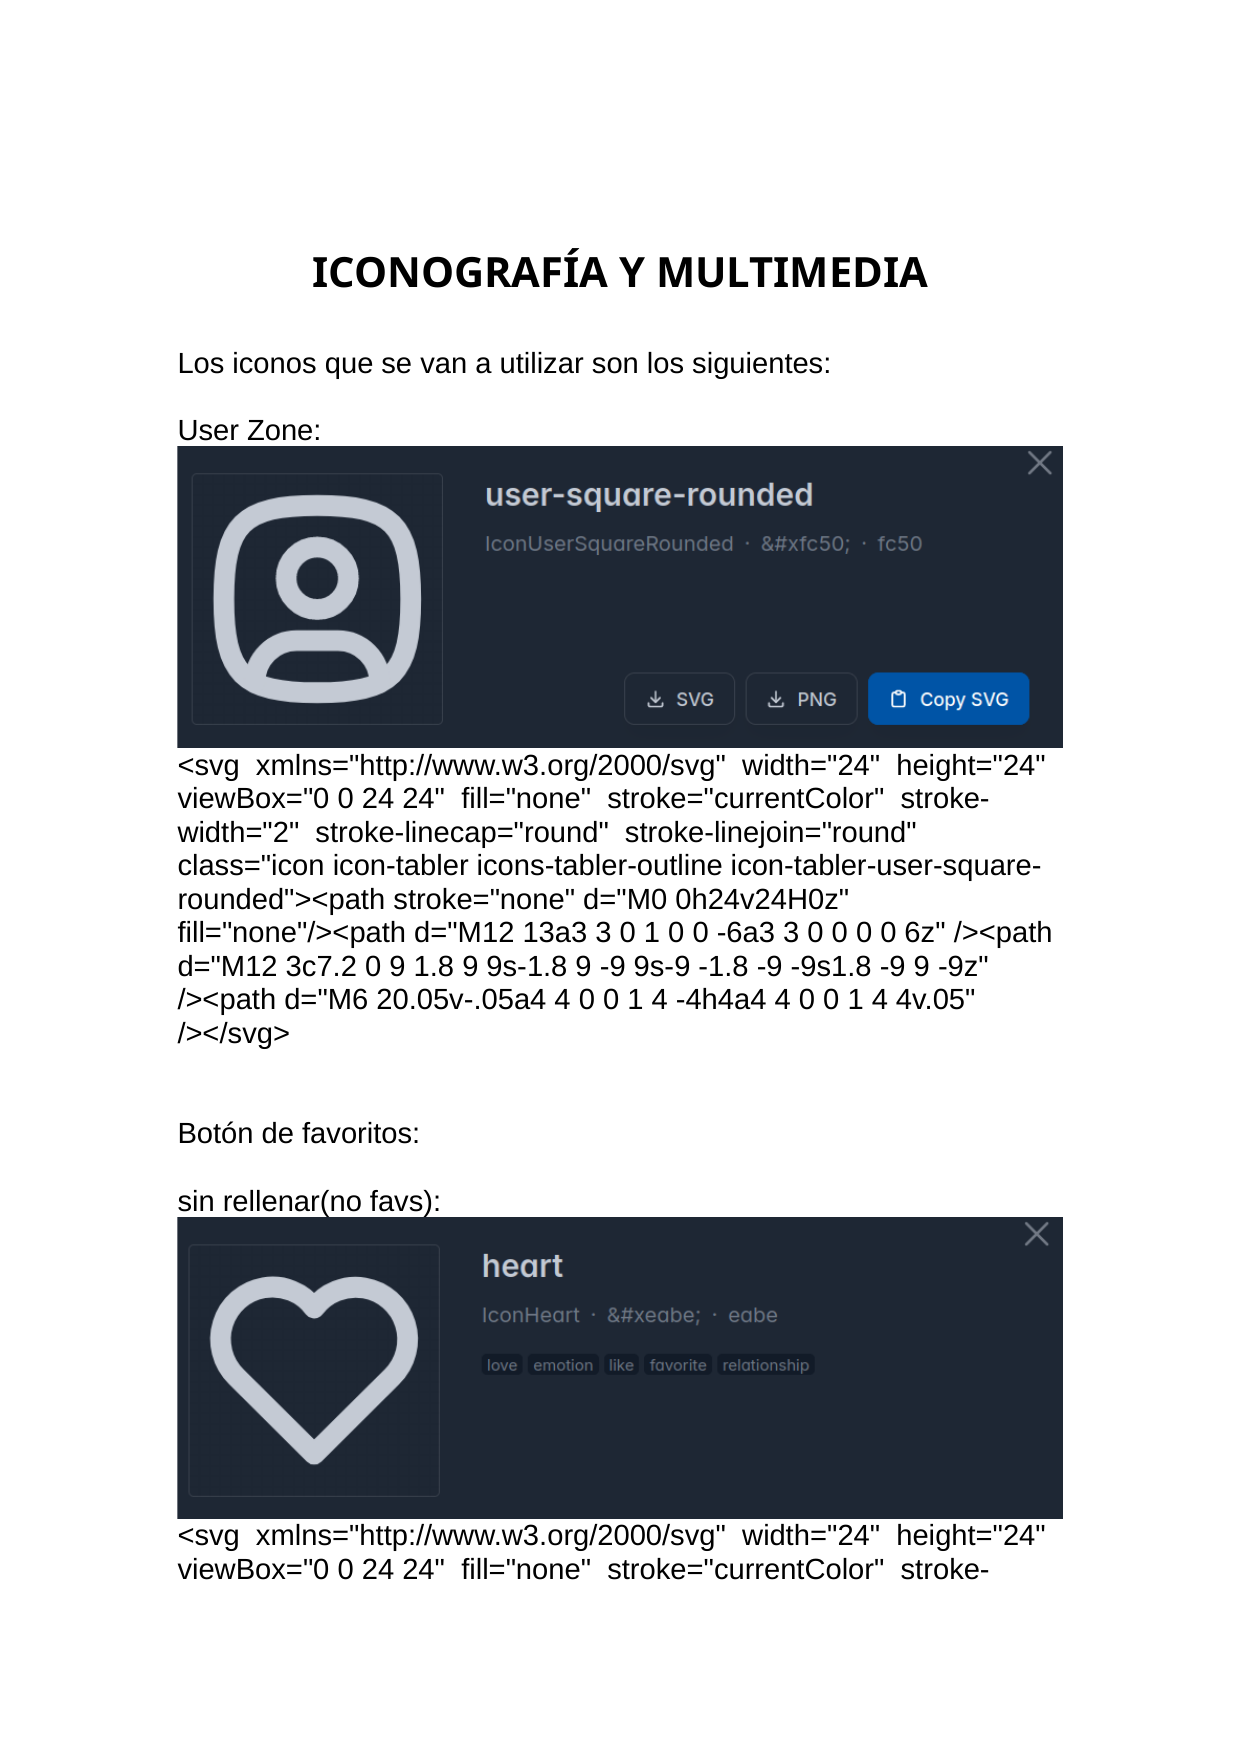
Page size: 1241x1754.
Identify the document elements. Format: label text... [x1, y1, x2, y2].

picture [177, 446, 1063, 748]
list Los iconos que se van a utilizar son los siguientes: [177, 346, 1063, 413]
picture [177, 1217, 1063, 1519]
subtitle ICONOGRAFÍA Y MULTIMEDIA [177, 243, 1063, 299]
list <svg xmlns="http://www.w3.org/2000/svg" width="24" height="24" viewBox="0 0 24 24" fill="none" stroke="currentColor" stroke-width="2" stroke-linecap="round" stroke-linejoin="round" class="icon icon-tabler icons-tabler-outline icon-tabler-user-square-rounded"><path stroke="none" d="M0 0h24v24H0z" fill="none"/><path d="M12 13a3 3 0 1 0 0 -6a3 3 0 0 0 0 6z" /><path d="M12 3c7.2 0 9 1.8 9 9s-1.8 9 -9 9s-9 -1.8 -9 -9s1.8 -9 9 -9z" /><path d="M6 20.05v-.05a4 4 0 0 1 4 -4h4a4 4 0 0 1 4 4v.05" /></svg> [177, 748, 1063, 1049]
list <svg xmlns="http://www.w3.org/2000/svg" width="24" height="24" viewBox="0 0 24 24" fill="none" stroke="currentColor" stroke- [177, 1519, 1063, 1585]
list Botón de favoritos: [177, 1116, 1063, 1150]
list User Zone: [177, 413, 1063, 446]
list sin rellenar(no favs): [177, 1183, 1063, 1217]
